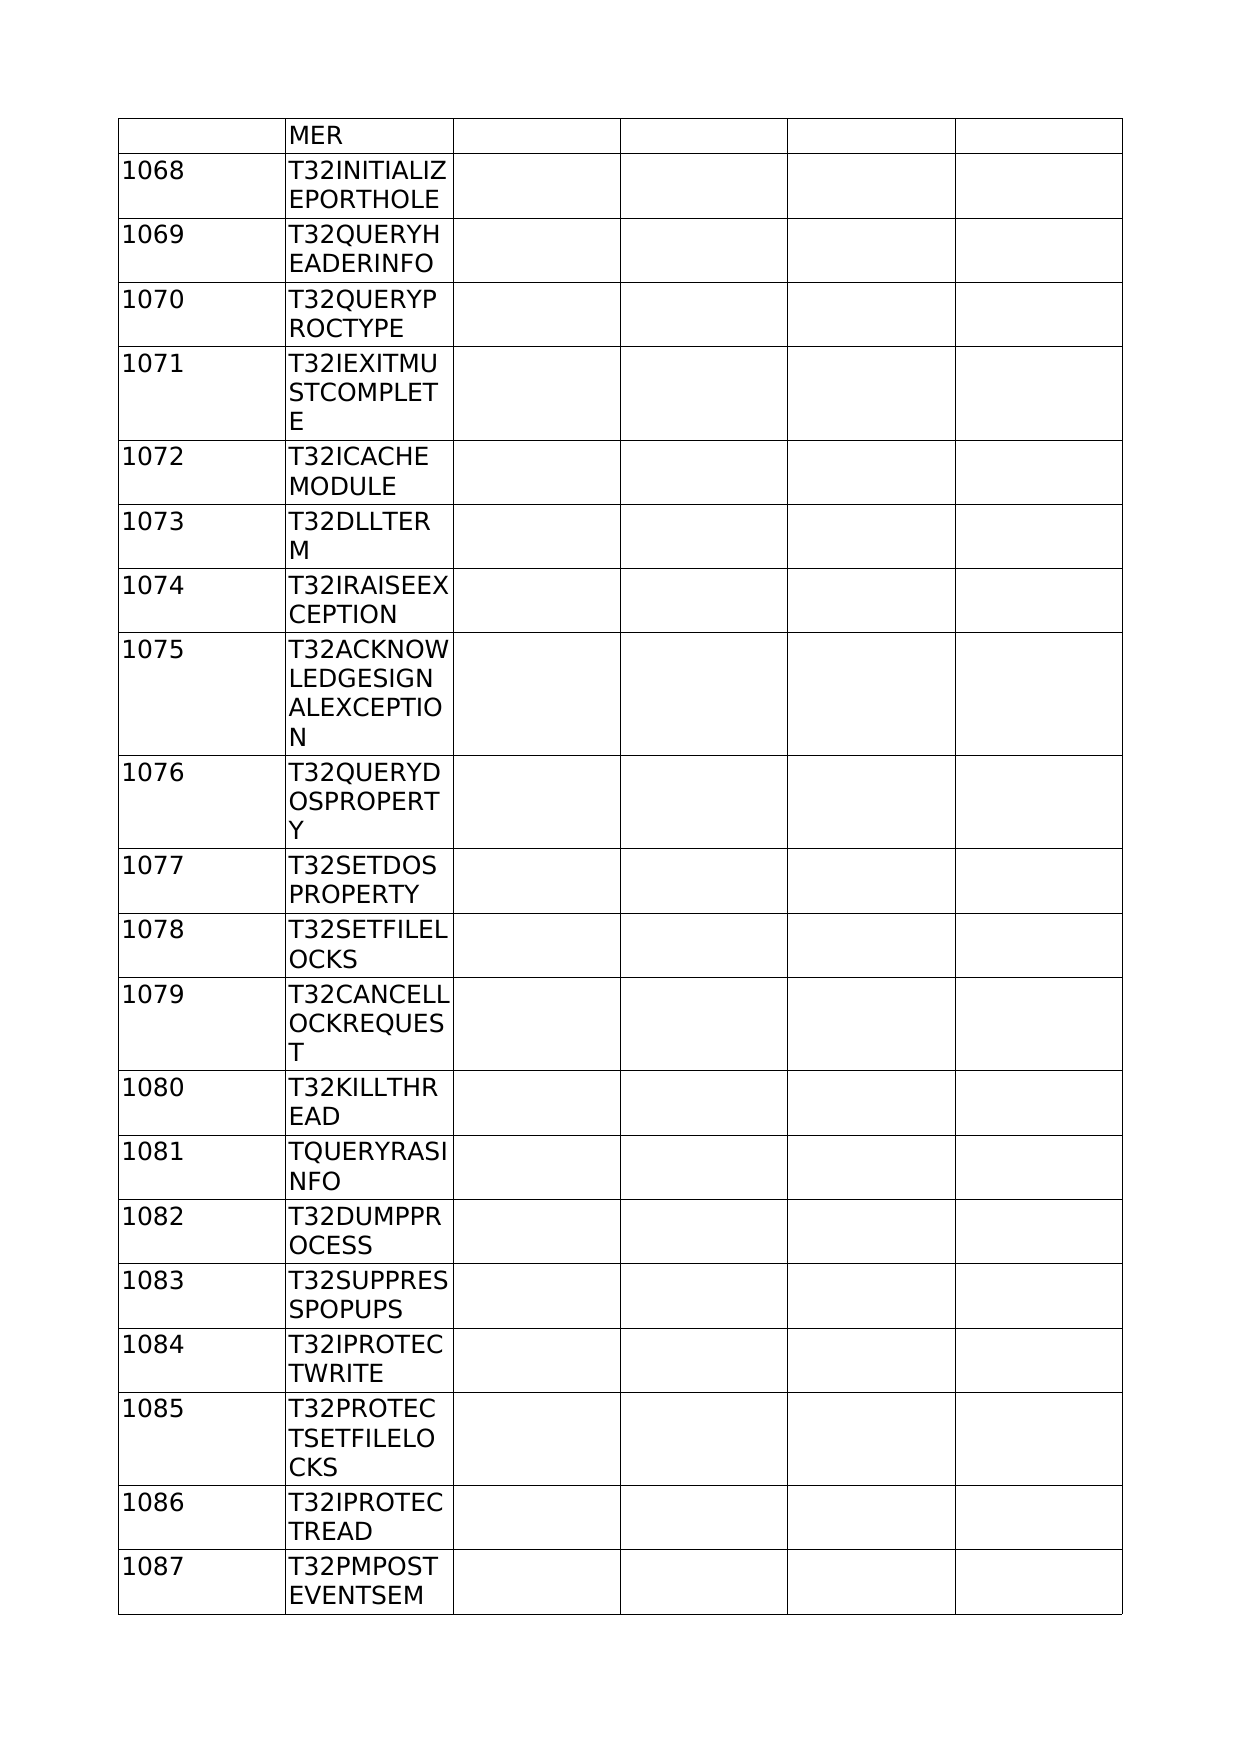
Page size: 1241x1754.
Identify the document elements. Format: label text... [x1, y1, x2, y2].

table_cell T32KILLTHREAD [286, 1071, 453, 1134]
table_cell [621, 154, 787, 217]
table_cell [956, 1550, 1122, 1614]
table_cell 1084 [119, 1329, 285, 1392]
table_cell T32IEXITMUSTCOMPLETE [286, 347, 453, 439]
table_cell [454, 283, 620, 346]
table_cell [454, 119, 620, 153]
table_cell 1078 [119, 914, 285, 977]
table_cell [788, 347, 955, 439]
table_cell [621, 1393, 787, 1485]
table_cell [621, 1264, 787, 1327]
table_cell [788, 569, 955, 632]
table_cell [119, 119, 285, 153]
table_cell [454, 1200, 620, 1263]
table_cell T32INITIALIZEPORTHOLE [286, 154, 453, 217]
table_cell [621, 1136, 787, 1199]
table_cell T32SUPPRESSPOPUPS [286, 1264, 453, 1327]
table_cell [621, 441, 787, 504]
table_cell [788, 1486, 955, 1549]
table_cell [621, 633, 787, 755]
table_cell [454, 1329, 620, 1392]
table_cell [788, 441, 955, 504]
table_cell [788, 1264, 955, 1327]
table_cell T32IPROTECTREAD [286, 1486, 453, 1549]
table_cell [454, 849, 620, 913]
table_cell [454, 756, 620, 848]
table_cell [956, 347, 1122, 439]
table_cell T32CANCELLOCKREQUEST [286, 978, 453, 1070]
table_cell [454, 1486, 620, 1549]
table_cell [788, 154, 955, 217]
table_cell [454, 347, 620, 439]
table_cell T32DLLTERM [286, 505, 453, 568]
table_cell 1069 [119, 219, 285, 282]
table_cell [956, 756, 1122, 848]
table_cell [956, 849, 1122, 913]
table_cell 1085 [119, 1393, 285, 1485]
table_cell 1079 [119, 978, 285, 1070]
table_cell [788, 978, 955, 1070]
table_cell [956, 119, 1122, 153]
table_cell [788, 633, 955, 755]
table_cell [788, 849, 955, 913]
table_cell [956, 154, 1122, 217]
table_cell T32SETFILELOCKS [286, 914, 453, 977]
table_cell [621, 1071, 787, 1134]
table_cell [621, 1550, 787, 1614]
table_cell [621, 347, 787, 439]
table_cell [454, 1393, 620, 1485]
table_cell [454, 1136, 620, 1199]
table_cell [956, 633, 1122, 755]
table_cell [956, 569, 1122, 632]
table_cell MER [286, 119, 453, 153]
table_cell 1087 [119, 1550, 285, 1614]
table_cell T32ACKNOWLEDGESIGNALEXCEPTION [286, 633, 453, 755]
table_cell [956, 441, 1122, 504]
table_cell [956, 1393, 1122, 1485]
table_cell [454, 154, 620, 217]
table_cell [454, 1264, 620, 1327]
table_cell [956, 505, 1122, 568]
table_cell 1075 [119, 633, 285, 755]
table_cell [788, 1329, 955, 1392]
table_cell 1071 [119, 347, 285, 439]
table_cell T32QUERYHEADERINFO [286, 219, 453, 282]
table_cell 1086 [119, 1486, 285, 1549]
table_cell [621, 849, 787, 913]
table_cell 1081 [119, 1136, 285, 1199]
table_cell [454, 569, 620, 632]
table_cell [621, 1486, 787, 1549]
table_cell T32SETDOSPROPERTY [286, 849, 453, 913]
table_cell [956, 1200, 1122, 1263]
table_cell [621, 283, 787, 346]
table_cell [621, 219, 787, 282]
table_cell [788, 1550, 955, 1614]
table_cell [956, 1136, 1122, 1199]
table_cell [621, 978, 787, 1070]
table_cell [788, 219, 955, 282]
table_cell 1083 [119, 1264, 285, 1327]
table_cell [788, 505, 955, 568]
table_cell [454, 978, 620, 1070]
table_cell [788, 914, 955, 977]
table_cell 1074 [119, 569, 285, 632]
table_cell 1072 [119, 441, 285, 504]
table_cell [621, 569, 787, 632]
table_cell T32QUERYDOSPROPERTY [286, 756, 453, 848]
table_cell 1077 [119, 849, 285, 913]
table_cell 1070 [119, 283, 285, 346]
table_cell [788, 1200, 955, 1263]
table_cell [956, 914, 1122, 977]
table_cell [621, 505, 787, 568]
table_cell 1080 [119, 1071, 285, 1134]
table_cell [454, 505, 620, 568]
table_cell T32DUMPPROCESS [286, 1200, 453, 1263]
table_cell [788, 119, 955, 153]
table_cell [956, 283, 1122, 346]
table_cell [621, 914, 787, 977]
table_cell T32PMPOSTEVENTSEM [286, 1550, 453, 1614]
table_cell [621, 1200, 787, 1263]
table_cell T32IRAISEEXCEPTION [286, 569, 453, 632]
table_cell T32IPROTECTWRITE [286, 1329, 453, 1392]
table_cell [956, 219, 1122, 282]
table_cell [454, 1071, 620, 1134]
table_cell [788, 1136, 955, 1199]
table_cell [454, 219, 620, 282]
table_cell [454, 633, 620, 755]
table_cell [956, 1486, 1122, 1549]
table_cell [956, 978, 1122, 1070]
table_cell T32QUERYPROCTYPE [286, 283, 453, 346]
table_cell 1073 [119, 505, 285, 568]
table_cell 1068 [119, 154, 285, 217]
table_cell [788, 1071, 955, 1134]
table_cell [788, 1393, 955, 1485]
table_cell T32ICACHEMODULE [286, 441, 453, 504]
table_cell [621, 1329, 787, 1392]
table_cell 1076 [119, 756, 285, 848]
table_cell [454, 1550, 620, 1614]
table_cell [454, 441, 620, 504]
table_cell [788, 756, 955, 848]
table_cell T32PROTECTSETFILELOCKS [286, 1393, 453, 1485]
table_cell [956, 1329, 1122, 1392]
table_cell [454, 914, 620, 977]
table_cell [956, 1264, 1122, 1327]
table_cell [621, 119, 787, 153]
table_cell TQUERYRASINFO [286, 1136, 453, 1199]
table_cell [956, 1071, 1122, 1134]
table_cell [621, 756, 787, 848]
table_cell 1082 [119, 1200, 285, 1263]
table_cell [788, 283, 955, 346]
